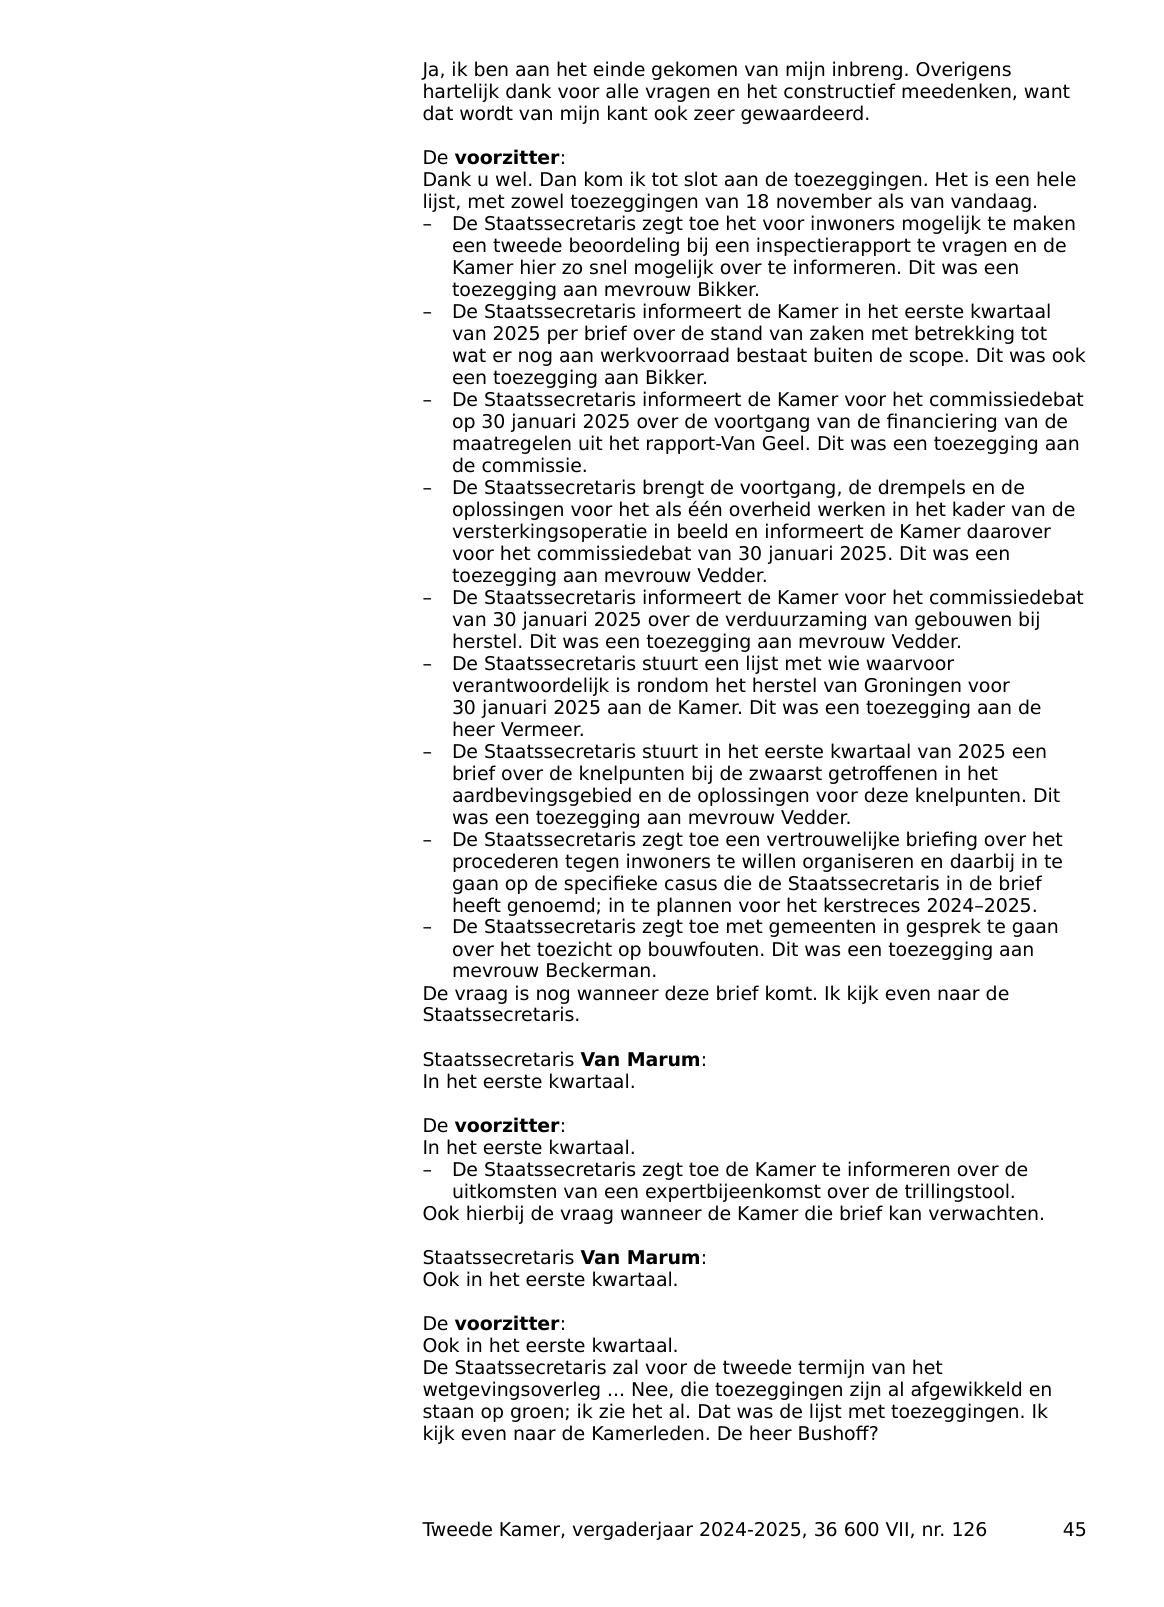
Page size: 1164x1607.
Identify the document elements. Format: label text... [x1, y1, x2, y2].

text – De Staatssecretaris brengt de voortgang, de drempels en de oplossingen voor het als één overheid werken in het kader van de versterkingsoperatie in beeld en informeert de Kamer daarover voor het commissiedebat van 30 januari 2025. Dit was een toezegging aan mevrouw Vedder. [422, 477, 1087, 587]
text – De Staatssecretaris zegt toe het voor inwoners mogelijk te maken een tweede beoordeling bij een inspectierapport te vragen en de Kamer hier zo snel mogelijk over te informeren. Dit was een toezegging aan mevrouw Bikker. [422, 213, 1087, 301]
text De voorzitter: [422, 1313, 1087, 1335]
text – De Staatssecretaris informeert de Kamer voor het commissiedebat op 30 januari 2025 over de voortgang van de financiering van de maatregelen uit het rapport-Van Geel. Dit was een toezegging aan de commissie. [422, 389, 1087, 477]
text Staatssecretaris Van Marum: [422, 1048, 1087, 1071]
text Dank u wel. Dan kom ik tot slot aan de toezeggingen. Het is een hele lijst, met zowel toezeggingen van 18 november als van vandaag. [422, 169, 1087, 213]
text Ja, ik ben aan het einde gekomen van mijn inbreng. Overigens hartelijk dank voor alle vragen en het constructief meedenken, want dat wordt van mijn kant ook zeer gewaardeerd. [422, 59, 1087, 125]
text In het eerste kwartaal. [422, 1071, 1087, 1092]
text In het eerste kwartaal. [422, 1137, 1087, 1159]
text – De Staatssecretaris stuurt een lijst met wie waarvoor verantwoordelijk is rondom het herstel van Groningen voor 30 januari 2025 aan de Kamer. Dit was een toezegging aan de heer Vermeer. [422, 653, 1087, 741]
text – De Staatssecretaris zegt toe de Kamer te informeren over de uitkomsten van een expertbijeenkomst over de trillingstool. [422, 1159, 1087, 1203]
text Ook in het eerste kwartaal. [422, 1269, 1087, 1291]
text – De Staatssecretaris zegt toe een vertrouwelijke briefing over het procederen tegen inwoners te willen organiseren en daarbij in te gaan op de specifieke casus die de Staatssecretaris in de brief heeft genoemd; in te plannen voor het kerstreces 2024–2025. [422, 828, 1087, 916]
text – De Staatssecretaris stuurt in het eerste kwartaal van 2025 een brief over de knelpunten bij de zwaarst getroffenen in het aardbevingsgebied en de oplossingen voor deze knelpunten. Dit was een toezegging aan mevrouw Vedder. [422, 741, 1087, 828]
text Ook hierbij de vraag wanneer de Kamer die brief kan verwachten. [422, 1203, 1087, 1224]
text De voorzitter: [422, 147, 1087, 169]
text – De Staatssecretaris zegt toe met gemeenten in gesprek te gaan over het toezicht op bouwfouten. Dit was een toezegging aan mevrouw Beckerman. [422, 916, 1087, 982]
text De Staatssecretaris zal voor de tweede termijn van het wetgevingsoverleg ... Nee, die toezeggingen zijn al afgewikkeld en staan op groen; ik zie het al. Dat was de lijst met toezeggingen. Ik kijk even naar de Kamerleden. De heer Bushoff? [422, 1357, 1087, 1445]
text Ook in het eerste kwartaal. [422, 1335, 1087, 1357]
text De voorzitter: [422, 1115, 1087, 1137]
text Staatssecretaris Van Marum: [422, 1247, 1087, 1269]
text – De Staatssecretaris informeert de Kamer in het eerste kwartaal van 2025 per brief over de stand van zaken met betrekking tot wat er nog aan werkvoorraad bestaat buiten de scope. Dit was ook een toezegging aan Bikker. [422, 301, 1087, 389]
text De vraag is nog wanneer deze brief komt. Ik kijk even naar de Staatssecretaris. [422, 982, 1087, 1026]
text – De Staatssecretaris informeert de Kamer voor het commissiedebat van 30 januari 2025 over de verduurzaming van gebouwen bij herstel. Dit was een toezegging aan mevrouw Vedder. [422, 587, 1087, 653]
